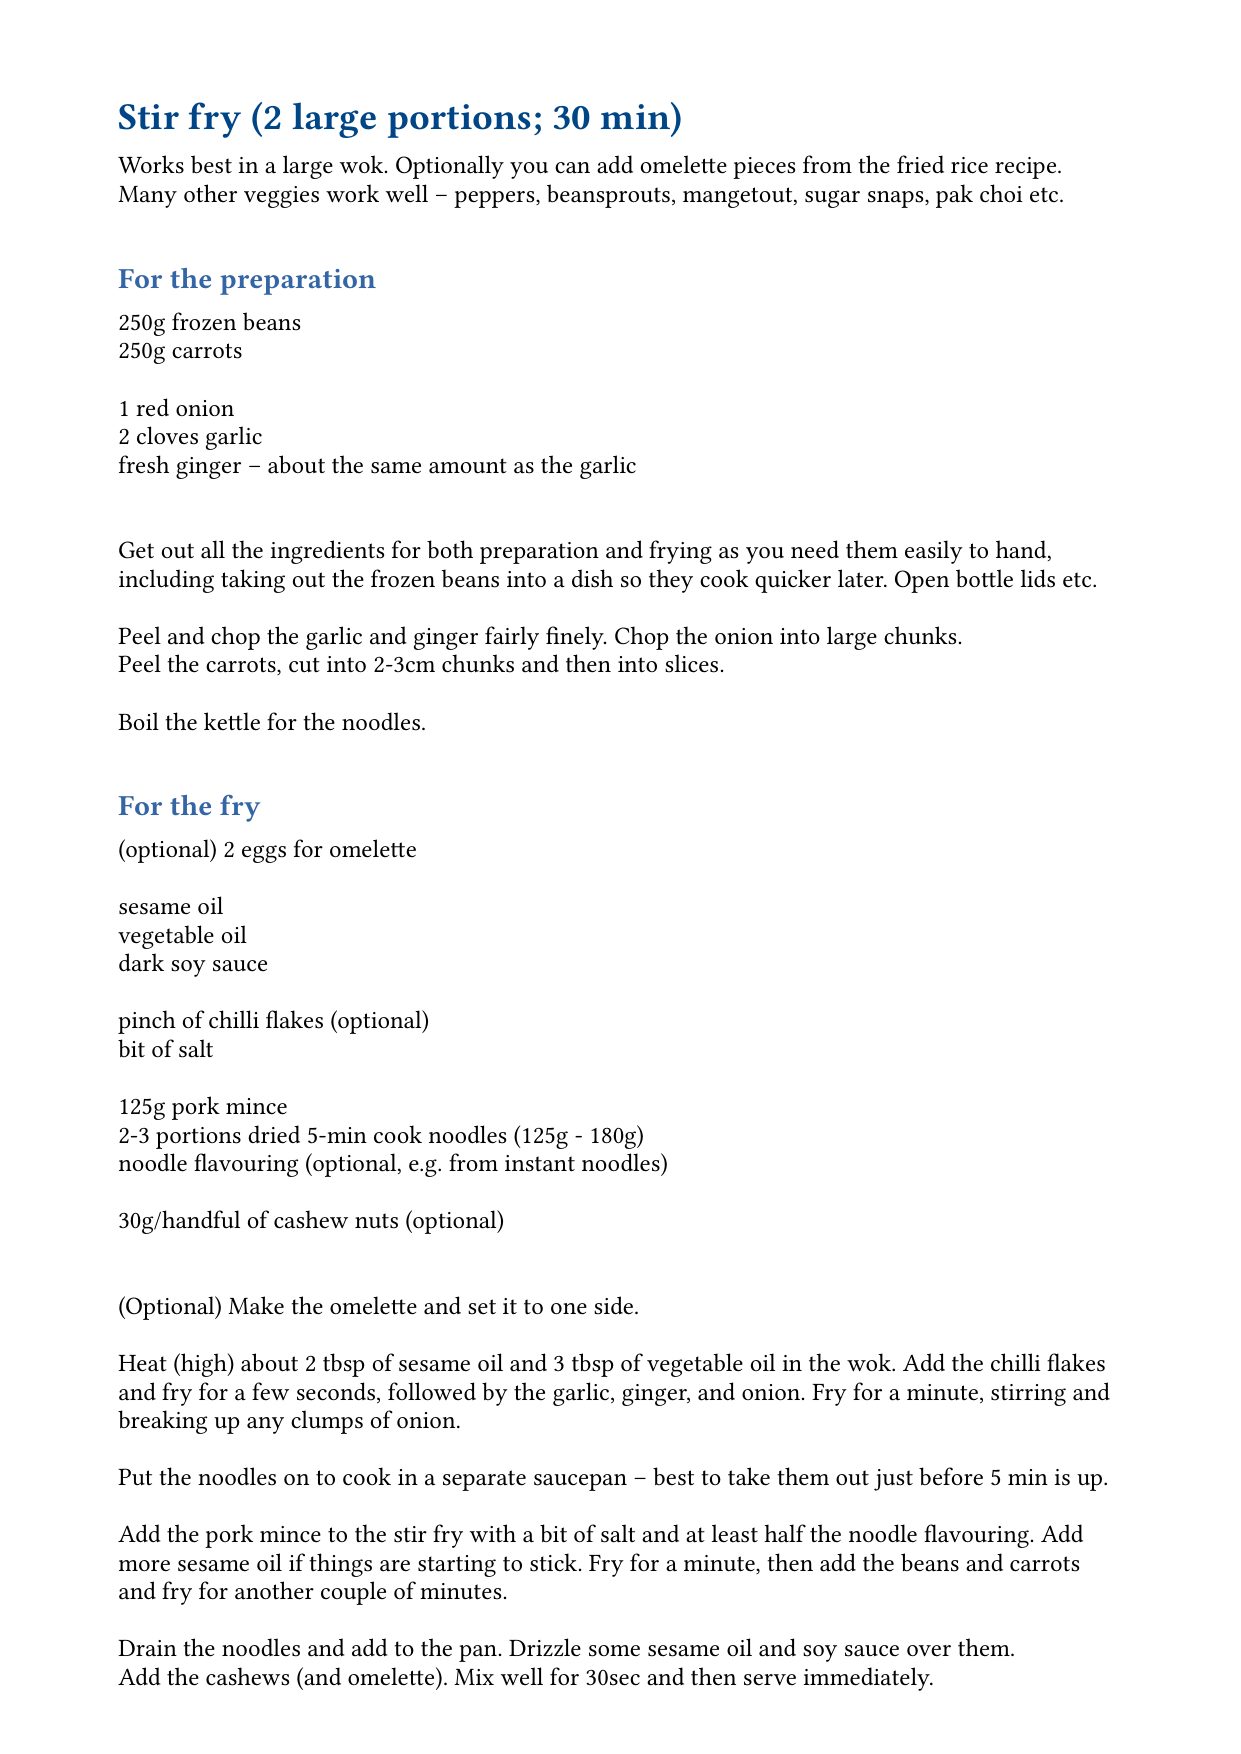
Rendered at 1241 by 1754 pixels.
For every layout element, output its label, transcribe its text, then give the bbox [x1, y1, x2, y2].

subtitle Stir fry (2 large portions; 30 min) [118, 96, 1122, 139]
text 2-3 portions dried 5-min cook noodles (125g - 180g) [118, 1121, 1122, 1149]
text Get out all the ingredients for both preparation and frying as you need them easily to hand, including taking out the frozen beans into a dish so they cook quicker later. Open bottle lids etc. [118, 536, 1122, 593]
text 250g carrots [118, 336, 1122, 365]
text Boil the kettle for the noodles. [118, 707, 1122, 736]
text pinch of chilli flakes (optional) [118, 1007, 1122, 1035]
text Drain the noodles and add to the pan. Drizzle some sesame oil and soy sauce over them. Add the cashews (and omelette). Mix well for 30sec and then serve immediately. [118, 1634, 1122, 1692]
text (Optional) Make the omelette and set it to one side. [118, 1292, 1122, 1321]
text dark soy sauce [118, 949, 1122, 978]
subtitle For the preparation [118, 262, 1122, 295]
text 30g/handful of cashew nuts (optional) [118, 1206, 1122, 1235]
text 125g pork mince [118, 1092, 1122, 1121]
text Works best in a large wok. Optionally you can add omelette pieces from the fried rice recipe. Many other veggies work well – peppers, beansprouts, mangetout, sugar snaps, pak choi etc. [118, 152, 1122, 209]
text 250g frozen beans [118, 308, 1122, 336]
text Add the pork mince to the stir fry with a bit of salt and at least half the noodle flavouring. Add more sesame oil if things are starting to stick. Fry for a minute, then add the beans and carrots and fry for another couple of minutes. [118, 1520, 1122, 1606]
text 2 cloves garlic [118, 422, 1122, 451]
text (optional) 2 eggs for omelette [118, 835, 1122, 864]
text vegetable oil [118, 921, 1122, 949]
text sesame oil [118, 892, 1122, 921]
text fresh ginger – about the same amount as the garlic [118, 451, 1122, 479]
text Put the noodles on to cook in a separate saucepan – best to take them out just before 5 min is up. [118, 1463, 1122, 1492]
text Peel and chop the garlic and ginger fairly finely. Chop the onion into large chunks. [118, 622, 1122, 650]
subtitle For the fry [118, 789, 1122, 823]
text bit of salt [118, 1035, 1122, 1064]
text Heat (high) about 2 tbsp of sesame oil and 3 tbsp of vegetable oil in the wok. Add the chilli flakes and fry for a few seconds, followed by the garlic, ginger, and onion. Fry for a minute, stirring and breaking up any clumps of onion. [118, 1349, 1122, 1435]
text 1 red onion [118, 393, 1122, 422]
text noodle flavouring (optional, e.g. from instant noodles) [118, 1149, 1122, 1178]
text Peel the carrots, cut into 2-3cm chunks and then into slices. [118, 650, 1122, 679]
